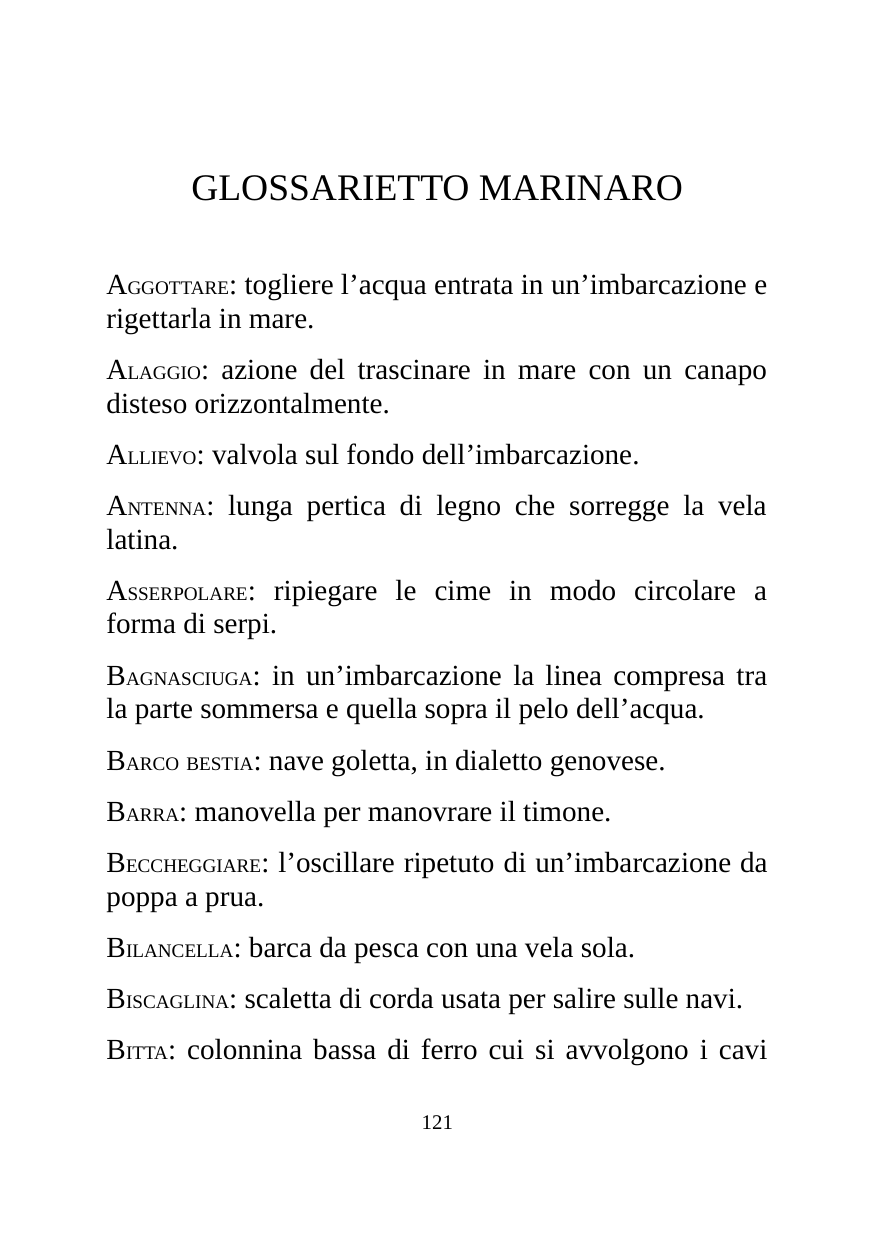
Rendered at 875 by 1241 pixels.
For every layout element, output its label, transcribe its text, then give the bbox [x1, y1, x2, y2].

text Bitta: colonnina bassa di ferro cui si avvolgono i cavi [106, 1032, 768, 1066]
text Bagnasciuga: in un’imbarcazione la linea compresa tra la parte sommersa e quella sopra il pelo dell’acqua. [106, 658, 768, 725]
text Allievo: valvola sul fondo dell’imbarcazione. [106, 437, 768, 471]
text Beccheggiare: l’oscillare ripetuto di un’imbarcazione da poppa a prua. [106, 845, 768, 912]
text Aggottare: togliere l’acqua entrata in un’imbarcazione e rigettarla in mare. [106, 267, 768, 334]
text Barco bestia: nave goletta, in dialetto genovese. [106, 743, 768, 776]
text Antenna: lunga pertica di legno che sorregge la vela latina. [106, 488, 768, 555]
text Asserpolare: ripiegare le cime in modo circolare a forma di serpi. [106, 573, 768, 640]
text Biscaglina: scaletta di corda usata per salire sulle navi. [106, 981, 768, 1015]
text Alaggio: azione del trascinare in mare con un canapo disteso orizzontalmente. [106, 352, 768, 419]
subtitle GLOSSARIETTO MARINARO [106, 165, 768, 208]
text Barra: manovella per manovrare il timone. [106, 794, 768, 827]
text Bilancella: barca da pesca con una vela sola. [106, 930, 768, 963]
